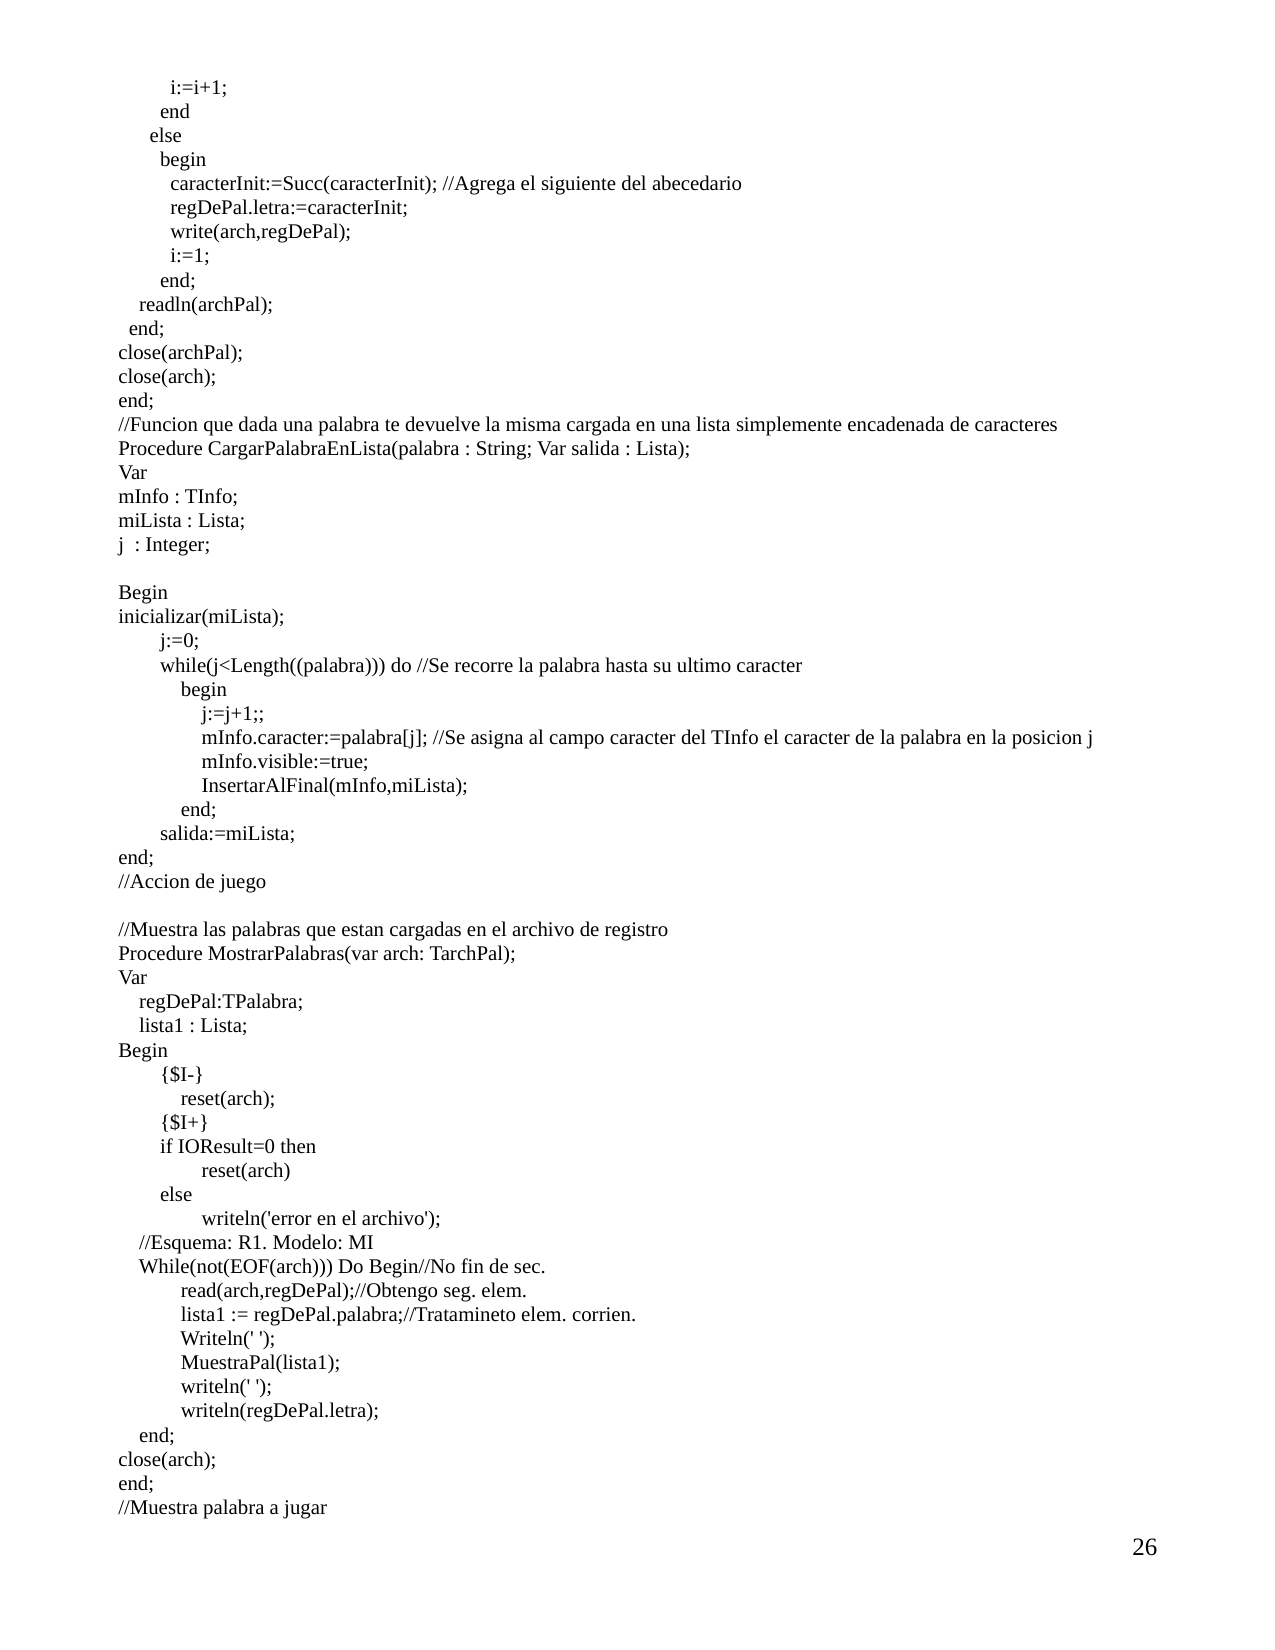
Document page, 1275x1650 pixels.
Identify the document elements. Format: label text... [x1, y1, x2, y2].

text i:=1; [118, 243, 1157, 267]
text begin [118, 147, 1157, 171]
text lista1 := regDePal.palabra;//Tratamineto elem. corrien. [118, 1302, 1157, 1326]
text //Funcion que dada una palabra te devuelve la misma cargada en una lista simplemente encadenada de caracteres [118, 412, 1157, 436]
text writeln('error en el archivo'); [118, 1206, 1157, 1230]
text {$I+} [118, 1110, 1157, 1134]
text end; [118, 316, 1157, 340]
text Begin [118, 580, 1157, 604]
text caracterInit:=Succ(caracterInit); //Agrega el siguiente del abecedario [118, 171, 1157, 195]
text begin [118, 677, 1157, 701]
text regDePal.letra:=caracterInit; [118, 195, 1157, 219]
text else [118, 1182, 1157, 1206]
text if IOResult=0 then [118, 1134, 1157, 1158]
text close(arch); [118, 1447, 1157, 1471]
text mInfo : TInfo; [118, 484, 1157, 508]
text i:=i+1; [118, 75, 1157, 99]
text end; [118, 797, 1157, 821]
text readln(archPal); [118, 292, 1157, 316]
text salida:=miLista; [118, 821, 1157, 845]
text close(archPal); [118, 340, 1157, 364]
text //Accion de juego [118, 869, 1157, 893]
text lista1 : Lista; [118, 1013, 1157, 1037]
text Writeln(' '); [118, 1326, 1157, 1350]
text Var [118, 460, 1157, 484]
text end; [118, 388, 1157, 412]
text write(arch,regDePal); [118, 219, 1157, 243]
text reset(arch) [118, 1158, 1157, 1182]
text end; [118, 1471, 1157, 1495]
text end; [118, 845, 1157, 869]
text else [118, 123, 1157, 147]
text //Muestra palabra a jugar [118, 1495, 1157, 1519]
text j : Integer; [118, 532, 1157, 556]
text Procedure MostrarPalabras(var arch: TarchPal); [118, 941, 1157, 965]
text regDePal:TPalabra; [118, 989, 1157, 1013]
text InsertarAlFinal(mInfo,miLista); [118, 773, 1157, 797]
text Var [118, 965, 1157, 989]
text while(j<Length((palabra))) do //Se recorre la palabra hasta su ultimo caracter [118, 652, 1157, 677]
text read(arch,regDePal);//Obtengo seg. elem. [118, 1278, 1157, 1302]
text end; [118, 267, 1157, 292]
text //Muestra las palabras que estan cargadas en el archivo de registro [118, 917, 1157, 941]
text Begin [118, 1037, 1157, 1062]
text While(not(EOF(arch))) Do Begin//No fin de sec. [118, 1254, 1157, 1278]
text inicializar(miLista); [118, 604, 1157, 628]
text end; [118, 1422, 1157, 1447]
text {$I-} [118, 1062, 1157, 1086]
text reset(arch); [118, 1086, 1157, 1110]
text j:=0; [118, 628, 1157, 652]
text MuestraPal(lista1); [118, 1350, 1157, 1374]
text miLista : Lista; [118, 508, 1157, 532]
text mInfo.caracter:=palabra[j]; //Se asigna al campo caracter del TInfo el caracter de la palabra en la posicion j [118, 725, 1157, 749]
text j:=j+1;; [118, 701, 1157, 725]
text close(arch); [118, 364, 1157, 388]
text mInfo.visible:=true; [118, 749, 1157, 773]
text //Esquema: R1. Modelo: MI [118, 1230, 1157, 1254]
text writeln(regDePal.letra); [118, 1398, 1157, 1422]
text end [118, 99, 1157, 123]
text writeln(' '); [118, 1374, 1157, 1398]
text Procedure CargarPalabraEnLista(palabra : String; Var salida : Lista); [118, 436, 1157, 460]
